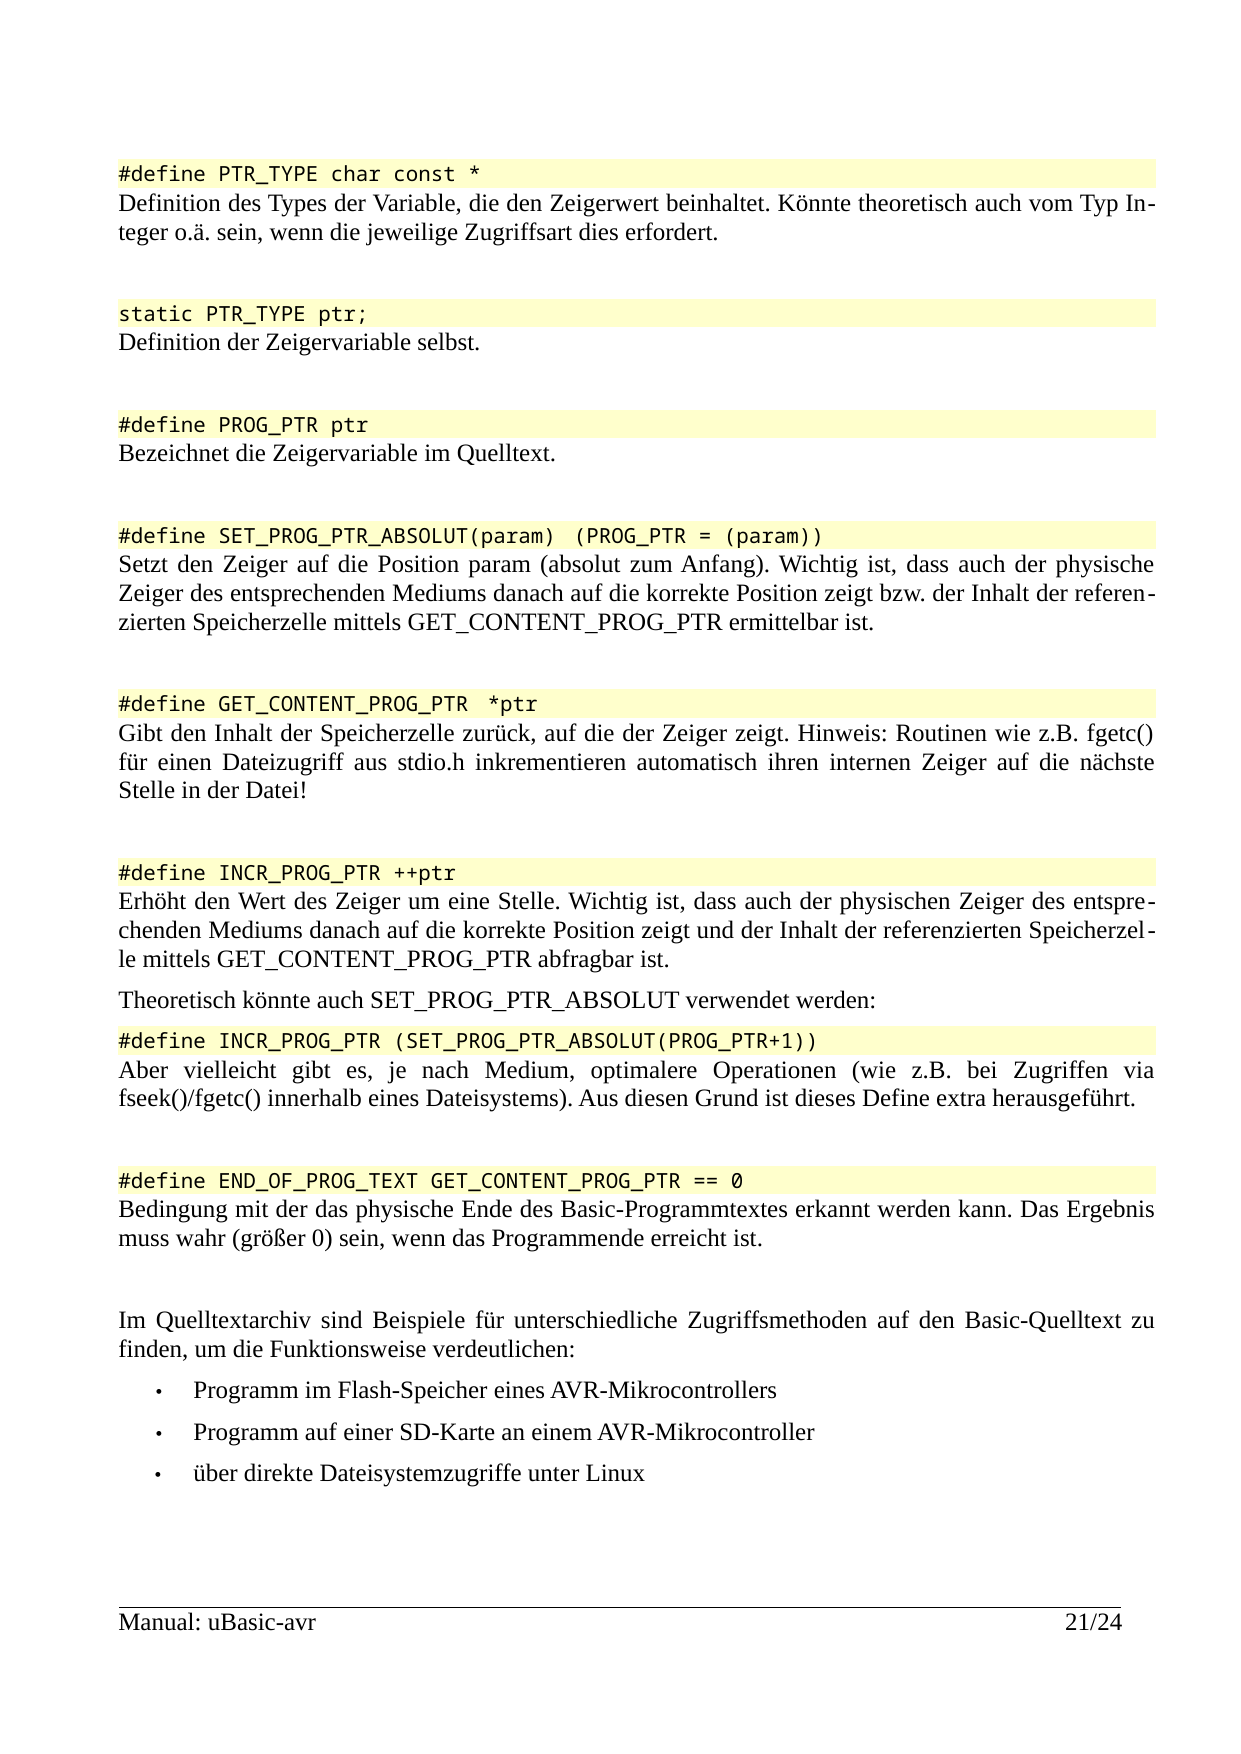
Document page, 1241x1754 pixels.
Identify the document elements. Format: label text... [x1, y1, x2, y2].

text Im Quelltextarchiv sind Beispiele für unterschiedliche Zugriffsmethoden auf den Basic-Quelltext zu finden, um die Funktionsweise verdeutlichen: [118, 1306, 1156, 1363]
text #define END_OF_PROG_TEXT GET_CONTENT_PROG_PTR == 0 [118, 1166, 1156, 1194]
text Bezeichnet die Zeigervariable im Quelltext. [118, 438, 1156, 467]
text #define SET_PROG_PTR_ABSOLUT(param) (PROG_PTR = (param)) [118, 521, 1156, 549]
text #define INCR_PROG_PTR (SET_PROG_PTR_ABSOLUT(PROG_PTR+1)) [118, 1026, 1156, 1055]
text Gibt den Inhalt der Speicherzelle zurück, auf die der Zeiger zeigt. Hinweis: Routinen wie z.B. fgetc() für einen Dateizugriff aus stdio.h inkrementieren automatisch ihren internen Zeiger auf die nächste Stelle in der Datei! [118, 718, 1156, 804]
text Aber vielleicht gibt es, je nach Medium, optimalere Operationen (wie z.B. bei Zugriffen via fseek()/fgetc() innerhalb eines Dateisystems). Aus diesen Grund ist dieses Define extra herausgeführt. [118, 1055, 1156, 1112]
text Theoretisch könnte auch SET_PROG_PTR_ABSOLUT verwendet werden: [118, 985, 1156, 1014]
text Definition der Zeigervariable selbst. [118, 327, 1156, 356]
list Programm auf einer SD-Karte an einem AVR-Mikrocontroller [156, 1417, 1156, 1446]
text Definition des Types der Variable, die den Zeigerwert beinhaltet. Könnte theoretisch auch vom Typ In­teger o.ä. sein, wenn die jeweilige Zugriffsart dies erfordert. [118, 188, 1156, 245]
list über direkte Dateisystemzugriffe unter Linux [154, 1458, 1156, 1487]
text #define INCR_PROG_PTR ++ptr [118, 858, 1156, 886]
text Bedingung mit der das physische Ende des Basic-Programmtextes erkannt werden kann. Das Ergebnis muss wahr (größer 0) sein, wenn das Programmende erreicht ist. [118, 1194, 1156, 1252]
text Erhöht den Wert des Zeiger um eine Stelle. Wichtig ist, dass auch der physischen Zeiger des entspre­chenden Mediums danach auf die korrekte Position zeigt und der Inhalt der referenzierten Speicherzel­le mittels GET_CONTENT_PROG_PTR abfragbar ist. [118, 886, 1156, 972]
text #define PROG_PTR ptr [118, 410, 1156, 438]
text static PTR_TYPE ptr; [118, 299, 1156, 327]
text #define GET_CONTENT_PROG_PTR *ptr [118, 689, 1156, 718]
text #define PTR_TYPE char const * [118, 159, 1156, 188]
list Programm im Flash-Speicher eines AVR-Mikrocontrollers [156, 1376, 1156, 1404]
text Setzt den Zeiger auf die Position param (absolut zum Anfang). Wichtig ist, dass auch der physische Zeiger des entsprechenden Mediums danach auf die korrekte Position zeigt bzw. der Inhalt der referen­zierten Speicherzelle mittels GET_CONTENT_PROG_PTR ermittelbar ist. [118, 549, 1156, 636]
